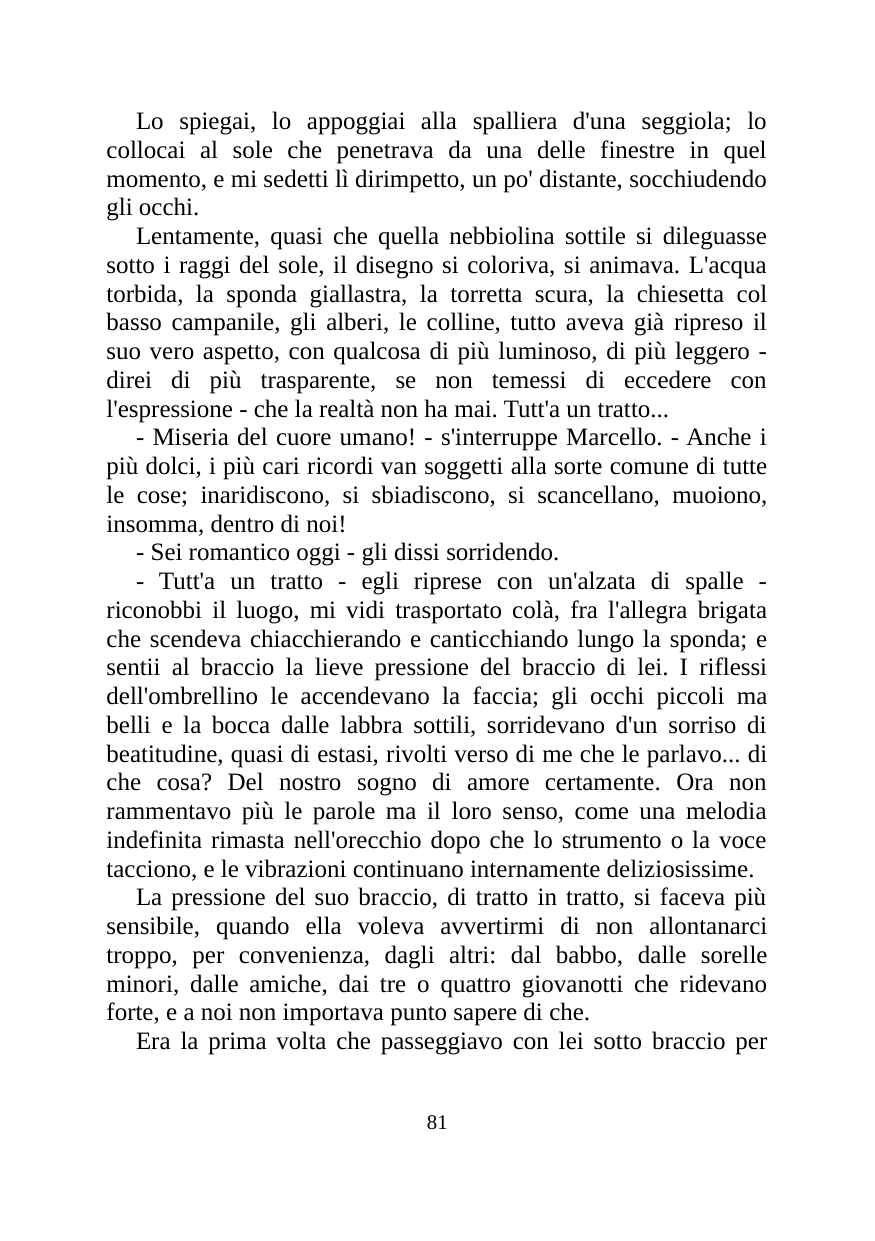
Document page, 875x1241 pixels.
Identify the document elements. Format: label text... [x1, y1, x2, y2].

text La pressione del suo braccio, di tratto in tratto, si faceva più sensibile, quando ella voleva avvertirmi di non allontanarci troppo, per convenienza, dagli altri: dal babbo, dalle sorelle minori, dalle amiche, dai tre o quattro giovanotti che ridevano forte, e a noi non importava punto sapere di che. [106, 882, 768, 1026]
text - Miseria del cuore umano! - s'interruppe Marcello. - Anche i più dolci, i più cari ricordi van soggetti alla sorte comune di tutte le cose; inaridiscono, si sbiadiscono, si scancellano, muoiono, insomma, dentro di noi! [106, 422, 768, 537]
text Lo spiegai, lo appoggiai alla spalliera d'una seggiola; lo collocai al sole che penetrava da una delle finestre in quel momento, e mi sedetti lì dirimpetto, un po' distante, socchiudendo gli occhi. [106, 106, 768, 221]
text Era la prima volta che passeggiavo con lei sotto braccio per [106, 1026, 768, 1055]
text - Tutt'a un tratto - egli riprese con un'alzata di spalle - riconobbi il luogo, mi vidi trasportato colà, fra l'allegra brigata che scendeva chiacchierando e canticchiando lungo la sponda; e sentii al braccio la lieve pressione del braccio di lei. I riflessi dell'ombrellino le accendevano la faccia; gli occhi piccoli ma belli e la bocca dalle labbra sottili, sorridevano d'un sorriso di beatitudine, quasi di estasi, rivolti verso di me che le parlavo... di che cosa? Del nostro sogno di amore certamente. Ora non rammentavo più le parole ma il loro senso, come una melodia indefinita rimasta nell'orecchio dopo che lo strumento o la voce tacciono, e le vibrazioni continuano internamente deliziosissime. [106, 566, 768, 882]
text - Sei romantico oggi - gli dissi sorridendo. [106, 537, 768, 566]
text Lentamente, quasi che quella nebbiolina sottile si dileguasse sotto i raggi del sole, il disegno si coloriva, si animava. L'acqua torbida, la sponda giallastra, la torretta scura, la chiesetta col basso campanile, gli alberi, le colline, tutto aveva già ripreso il suo vero aspetto, con qualcosa di più luminoso, di più leggero - direi di più trasparente, se non temessi di eccedere con l'espressione - che la realtà non ha mai. Tutt'a un tratto... [106, 221, 768, 422]
